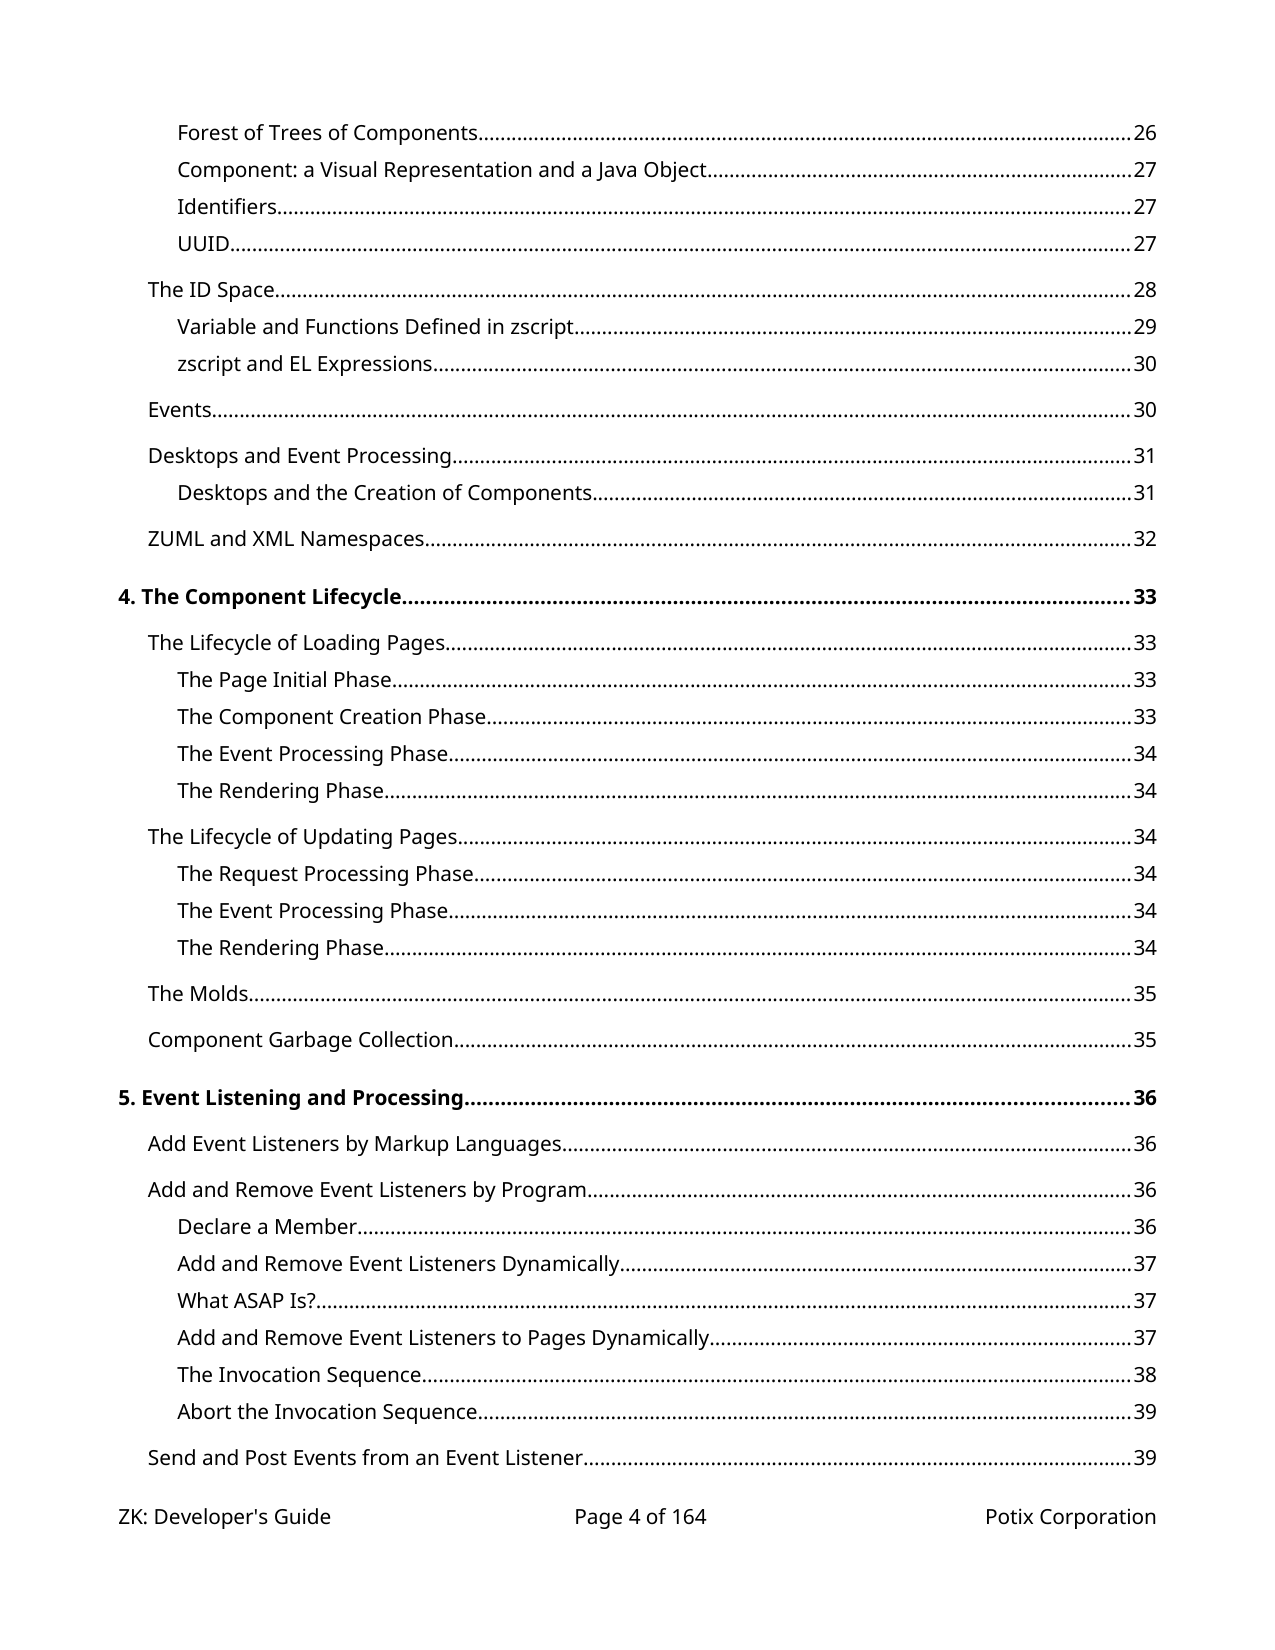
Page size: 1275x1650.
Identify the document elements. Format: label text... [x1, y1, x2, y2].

text The Event Processing Phase 34 [177, 739, 1157, 767]
text Desktops and the Creation of Components 31 [177, 478, 1157, 507]
text Identifiers 27 [177, 192, 1157, 221]
text The Page Initial Phase 33 [177, 665, 1157, 693]
text Declare a Member 36 [177, 1212, 1157, 1240]
text UUID 27 [177, 229, 1157, 258]
text The Request Processing Phase 34 [177, 859, 1157, 888]
text The Component Creation Phase 33 [177, 702, 1157, 730]
text Add and Remove Event Listeners by Program 36 [148, 1175, 1157, 1203]
text Abort the Invocation Sequence 39 [177, 1397, 1157, 1426]
text Component: a Visual Representation and a Java Object 27 [177, 155, 1157, 183]
text Add Event Listeners by Markup Languages 36 [148, 1129, 1157, 1157]
text Forest of Trees of Components 26 [177, 118, 1157, 146]
text 4. The Component Lifecycle 33 [118, 582, 1157, 610]
text The Rendering Phase 34 [177, 933, 1157, 962]
text Send and Post Events from an Event Listener 39 [148, 1443, 1157, 1472]
text Component Garbage Collection 35 [148, 1025, 1157, 1054]
text The Lifecycle of Updating Pages 34 [148, 822, 1157, 851]
text zscript and EL Expressions 30 [177, 349, 1157, 378]
text The Molds 35 [148, 979, 1157, 1008]
text The ID Space 28 [148, 275, 1157, 303]
text Add and Remove Event Listeners Dynamically 37 [177, 1249, 1157, 1277]
text ZUML and XML Namespaces 32 [148, 524, 1157, 553]
text Desktops and Event Processing 31 [148, 441, 1157, 469]
text The Lifecycle of Loading Pages 33 [148, 628, 1157, 656]
text Variable and Functions Defined in zscript 29 [177, 312, 1157, 341]
text Add and Remove Event Listeners to Pages Dynamically 37 [177, 1323, 1157, 1352]
text The Event Processing Phase 34 [177, 896, 1157, 925]
text The Invocation Sequence 38 [177, 1360, 1157, 1389]
text Events 30 [148, 395, 1157, 424]
text The Rendering Phase 34 [177, 776, 1157, 804]
text 5. Event Listening and Processing 36 [118, 1083, 1157, 1111]
text What ASAP Is? 37 [177, 1286, 1157, 1314]
